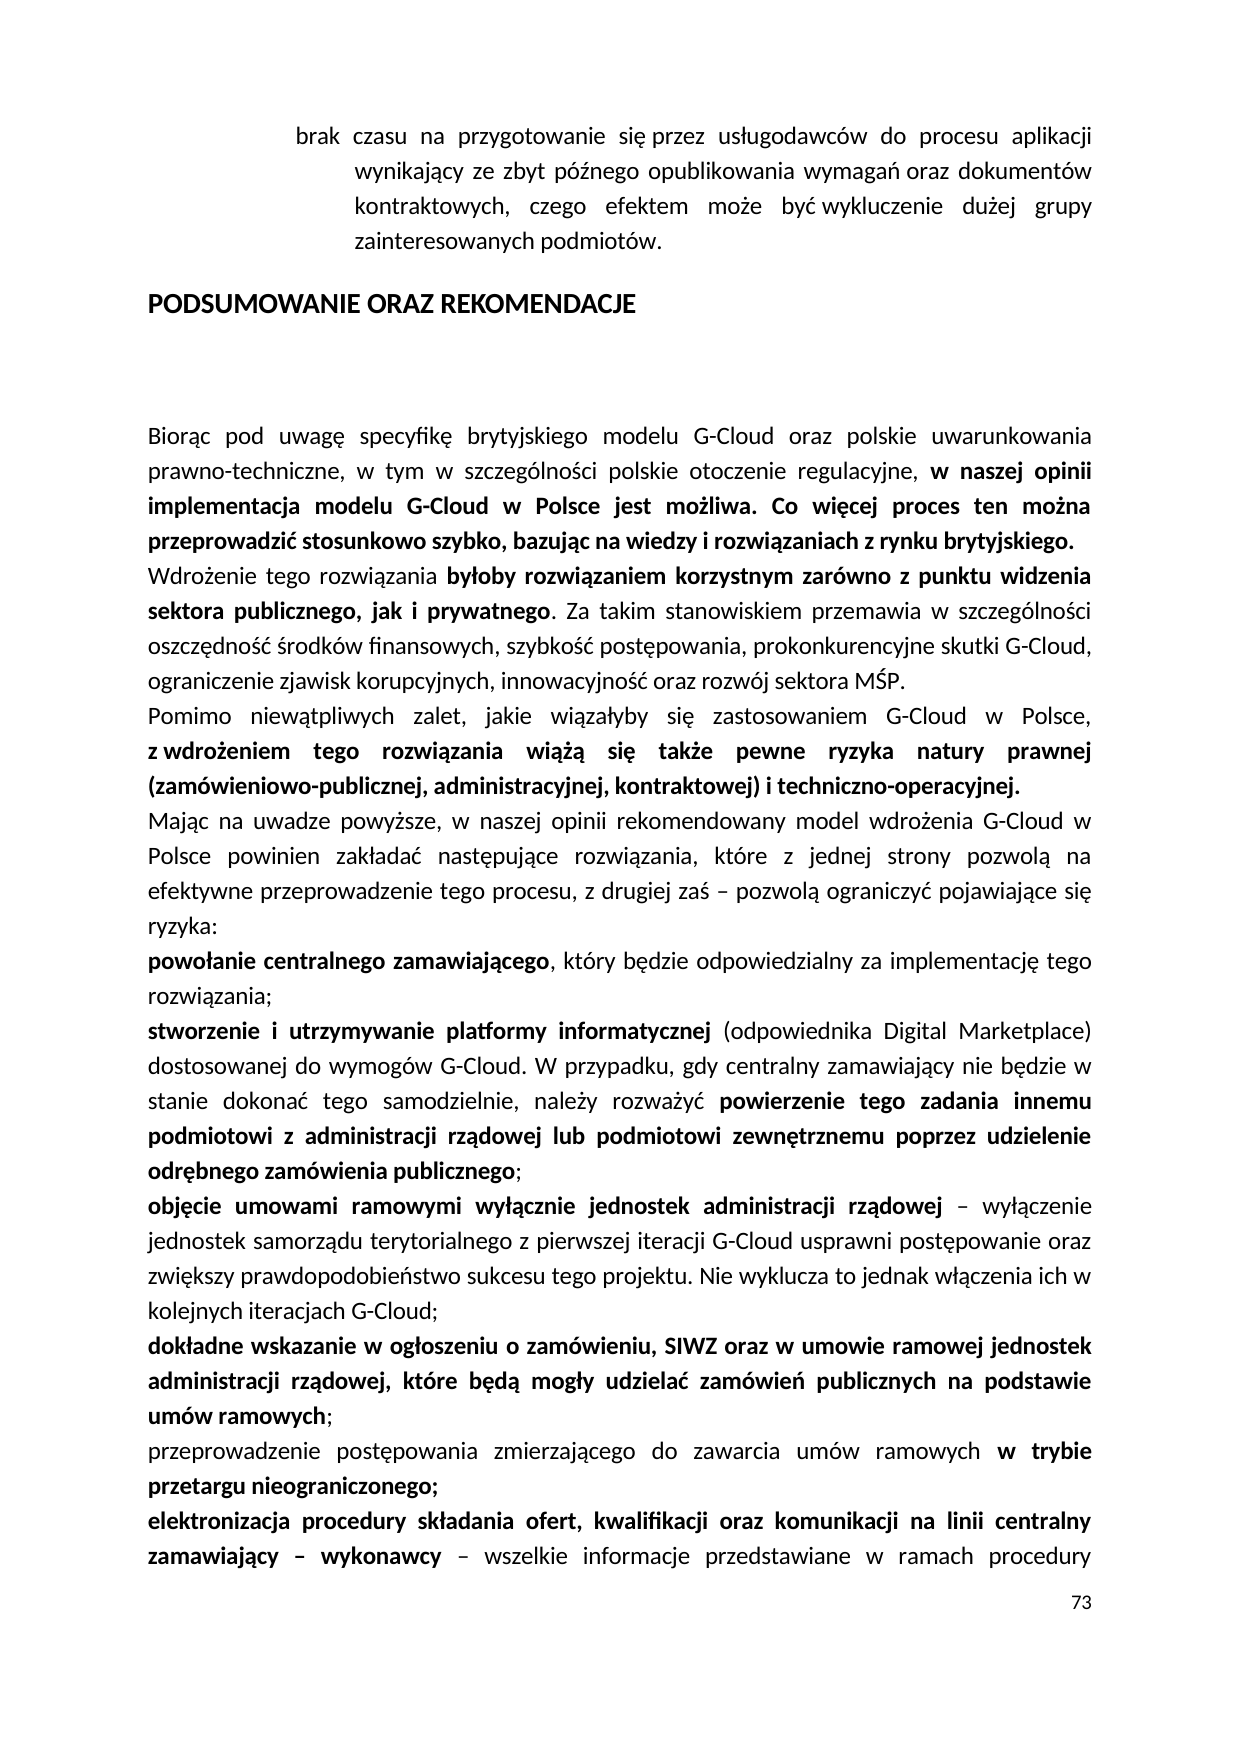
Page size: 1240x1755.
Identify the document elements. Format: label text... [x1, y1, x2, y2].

subtitle Biorąc pod uwagę specyfikę brytyjskiego modelu G-Cloud oraz polskie uwarunkowania prawno-techniczne, w tym w szczególności polskie otoczenie regulacyjne, w naszej opinii implementacja modelu G-Cloud w Polsce jest możliwa. Co więcej proces ten można przeprowadzić stosunkowo szybko, bazując na wiedzy i rozwiązaniach z rynku brytyjskiego. [148, 420, 1092, 556]
subtitle elektronizacja procedury składania ofert, kwalifikacji oraz komunikacji na linii centralny zamawiający – wykonawcy – wszelkie informacje przedstawiane w ramach procedury [148, 1505, 1092, 1571]
subtitle Mając na uwadze powyższe, w naszej opinii rekomendowany model wdrożenia G-Cloud w Polsce powinien zakładać następujące rozwiązania, które z jednej strony pozwolą na efektywne przeprowadzenie tego procesu, z drugiej zaś – pozwolą ograniczyć pojawiające się ryzyka: [148, 805, 1092, 941]
subtitle dokładne wskazanie w ogłoszeniu o zamówieniu, SIWZ oraz w umowie ramowej jednostek administracji rządowej, które będą mogły udzielać zamówień publicznych na podstawie umów ramowych; [148, 1330, 1092, 1431]
subtitle przeprowadzenie postępowania zmierzającego do zawarcia umów ramowych w trybie przetargu nieograniczonego; [148, 1435, 1092, 1501]
subtitle Pomimo niewątpliwych zalet, jakie wiązałyby się zastosowaniem G-Cloud w Polsce, z wdrożeniem tego rozwiązania wiążą się także pewne ryzyka natury prawnej (zamówieniowo-publicznej, administracyjnej, kontraktowej) i techniczno-operacyjnej. [148, 700, 1092, 801]
subtitle stworzenie i utrzymywanie platformy informatycznej (odpowiednika Digital Marketplace) dostosowanej do wymogów G-Cloud. W przypadku, gdy centralny zamawiający nie będzie w stanie dokonać tego samodzielnie, należy rozważyć powierzenie tego zadania innemu podmiotowi z administracji rządowej lub podmiotowi zewnętrznemu poprzez udzielenie odrębnego zamówienia publicznego; [148, 1015, 1092, 1186]
subtitle powołanie centralnego zamawiającego, który będzie odpowiedzialny za implementację tego rozwiązania; [148, 945, 1092, 1011]
subtitle brak czasu na przygotowanie się przez usługodawców do procesu aplikacji wynikający ze zbyt późnego opublikowania wymagań oraz dokumentów kontraktowych, czego efektem może być wykluczenie dużej grupy zainteresowanych podmiotów. [295, 120, 1092, 256]
subtitle objęcie umowami ramowymi wyłącznie jednostek administracji rządowej – wyłączenie jednostek samorządu terytorialnego z pierwszej iteracji G-Cloud usprawni postępowanie oraz zwiększy prawdopodobieństwo sukcesu tego projektu. Nie wyklucza to jednak włączenia ich w kolejnych iteracjach G-Cloud; [148, 1190, 1092, 1326]
subtitle Wdrożenie tego rozwiązania byłoby rozwiązaniem korzystnym zarówno z punktu widzenia sektora publicznego, jak i prywatnego. Za takim stanowiskiem przemawia w szczególności oszczędność środków finansowych, szybkość postępowania, prokonkurencyjne skutki G-Cloud, ograniczenie zjawisk korupcyjnych, innowacyjność oraz rozwój sektora MŚP. [148, 560, 1092, 696]
subtitle PODSUMOWANIE ORAZ REKOMENDACJE [148, 285, 1092, 321]
